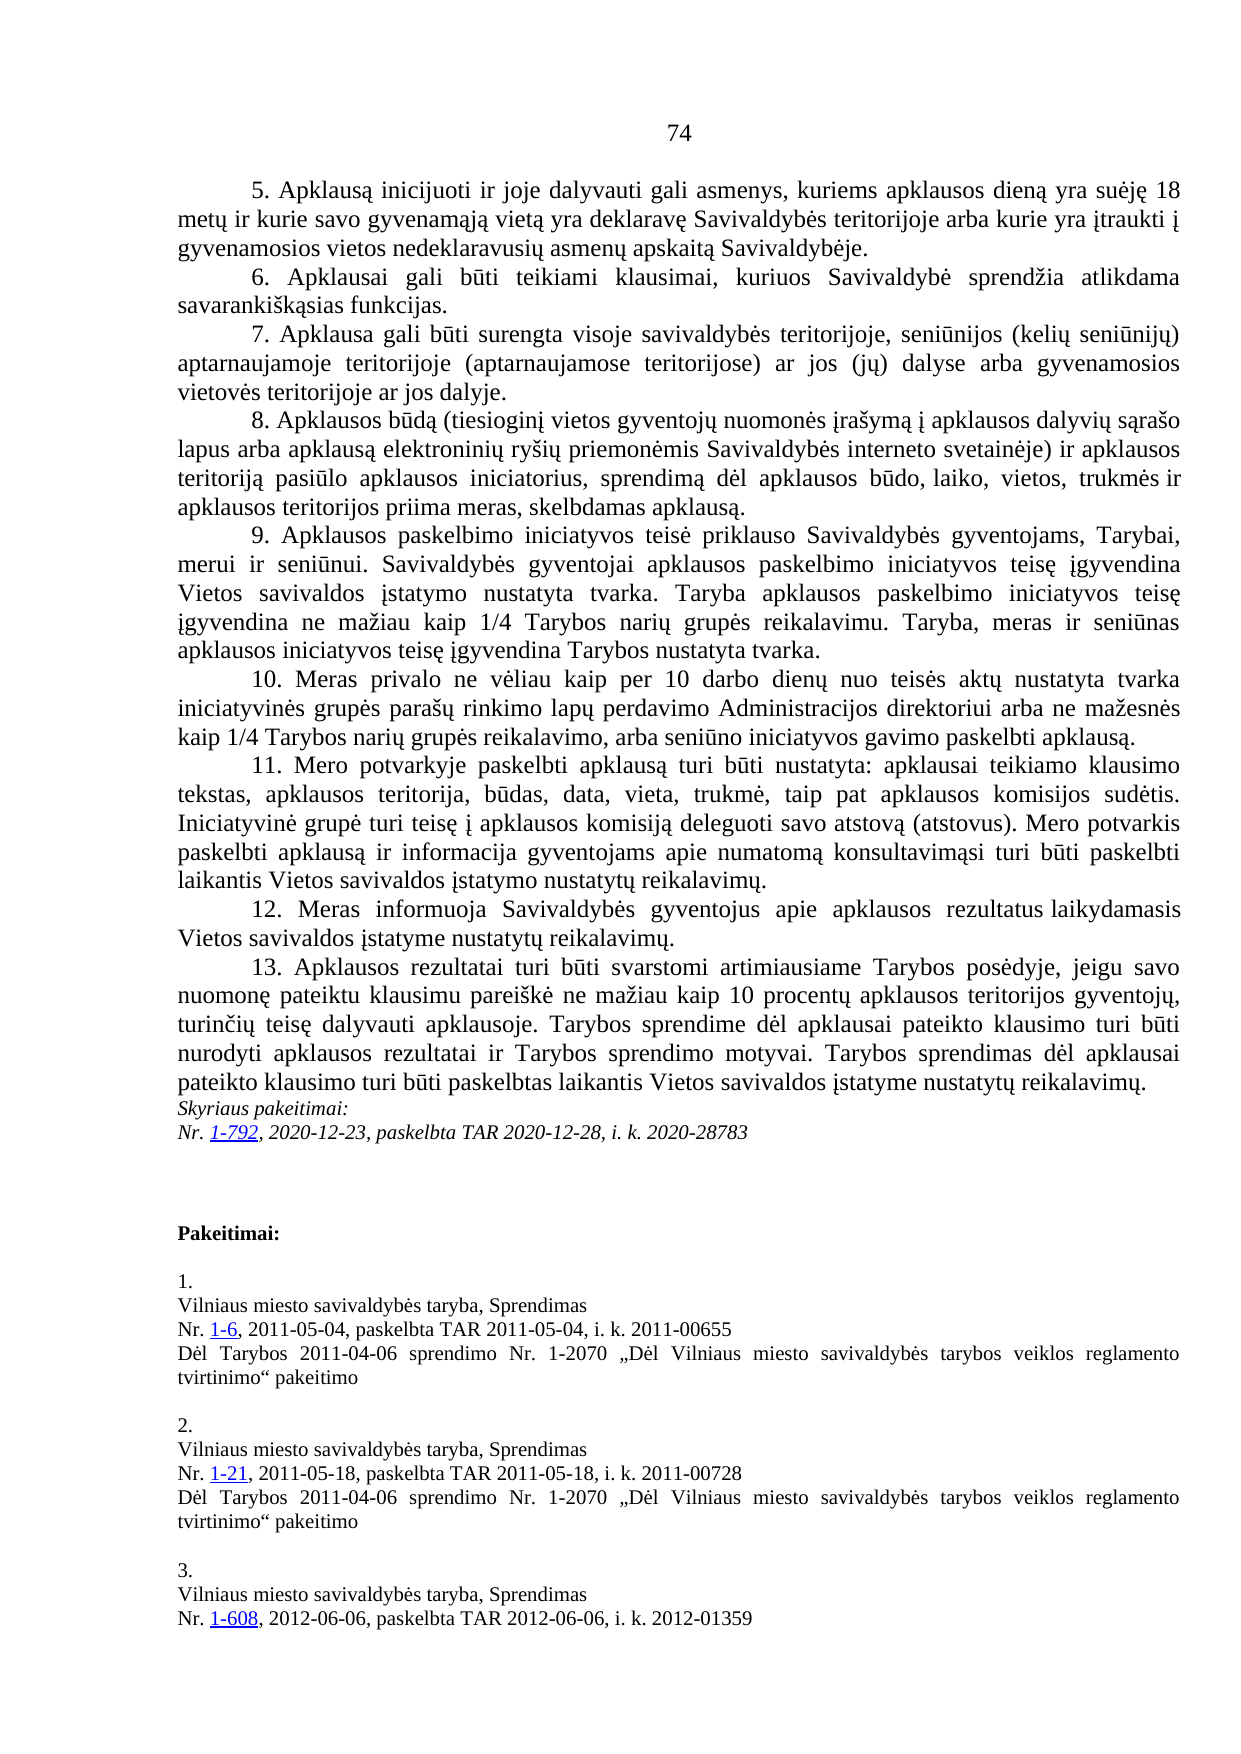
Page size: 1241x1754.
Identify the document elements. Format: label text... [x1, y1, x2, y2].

text 5. Apklausą inicijuoti ir joje dalyvauti gali asmenys, kuriems apklausos dieną yra suėję 18 metų ir kurie savo gyvenamąją vietą yra deklaravę Savivaldybės teritorijoje arba kurie yra įtraukti į gyvenamosios vietos nedeklaravusių asmenų apskaitą Savivaldybėje. [177, 176, 1181, 262]
text Pakeitimai: [177, 1221, 1181, 1245]
text 1. [177, 1269, 1181, 1293]
text Nr. 1-6, 2011-05-04, paskelbta TAR 2011-05-04, i. k. 2011-00655 [177, 1317, 1181, 1341]
text 13. Apklausos rezultatai turi būti svarstomi artimiausiame Tarybos posėdyje, jeigu savo nuomonę pateiktu klausimu pareiškė ne mažiau kaip 10 procentų apklausos teritorijos gyventojų, turinčių teisę dalyvauti apklausoje. Tarybos sprendime dėl apklausai pateikto klausimo turi būti nurodyti apklausos rezultatai ir Tarybos sprendimo motyvai. Tarybos sprendimas dėl apklausai pateikto klausimo turi būti paskelbtas laikantis Vietos savivaldos įstatyme nustatytų reikalavimų. [177, 952, 1181, 1096]
text Dėl Tarybos 2011-04-06 sprendimo Nr. 1-2070 „Dėl Vilniaus miesto savivaldybės tarybos veiklos reglamento tvirtinimo“ pakeitimo [177, 1341, 1181, 1389]
text 11. Mero potvarkyje paskelbti apklausą turi būti nustatyta: apklausai teikiamo klausimo tekstas, apklausos teritorija, būdas, data, vieta, trukmė, taip pat apklausos komisijos sudėtis. Iniciatyvinė grupė turi teisę į apklausos komisiją deleguoti savo atstovą (atstovus). Mero potvarkis paskelbti apklausą ir informacija gyventojams apie numatomą konsultavimąsi turi būti paskelbti laikantis Vietos savivaldos įstatymo nustatytų reikalavimų. [177, 751, 1181, 894]
text 3. [177, 1557, 1181, 1582]
text Nr. 1-792, 2020-12-23, paskelbta TAR 2020-12-28, i. k. 2020-28783 [177, 1120, 1181, 1144]
text Skyriaus pakeitimai: [177, 1096, 1181, 1120]
text 10. Meras privalo ne vėliau kaip per 10 darbo dienų nuo teisės aktų nustatyta tvarka iniciatyvinės grupės parašų rinkimo lapų perdavimo Administracijos direktoriui arba ne mažesnės kaip 1/4 Tarybos narių grupės reikalavimo, arba seniūno iniciatyvos gavimo paskelbti apklausą. [177, 664, 1181, 751]
text Nr. 1-608, 2012-06-06, paskelbta TAR 2012-06-06, i. k. 2012-01359 [177, 1606, 1181, 1630]
text Dėl Tarybos 2011-04-06 sprendimo Nr. 1-2070 „Dėl Vilniaus miesto savivaldybės tarybos veiklos reglamento tvirtinimo“ pakeitimo [177, 1485, 1181, 1533]
text 12. Meras informuoja Savivaldybės gyventojus apie apklausos rezultatus laikydamasis Vietos savivaldos įstatyme nustatytų reikalavimų. [177, 894, 1181, 952]
text 7. Apklausa gali būti surengta visoje savivaldybės teritorijoje, seniūnijos (kelių seniūnijų) aptarnaujamoje teritorijoje (aptarnaujamose teritorijose) ar jos (jų) dalyse arba gyvenamosios vietovės teritorijoje ar jos dalyje. [177, 319, 1181, 406]
text Vilniaus miesto savivaldybės taryba, Sprendimas [177, 1293, 1181, 1317]
text 8. Apklausos būdą (tiesioginį vietos gyventojų nuomonės įrašymą į apklausos dalyvių sąrašo lapus arba apklausą elektroninių ryšių priemonėmis Savivaldybės interneto svetainėje) ir apklausos teritoriją pasiūlo apklausos iniciatorius, sprendimą dėl apklausos būdo, laiko, vietos, trukmės ir apklausos teritorijos priima meras, skelbdamas apklausą. [177, 406, 1181, 521]
text Nr. 1-21, 2011-05-18, paskelbta TAR 2011-05-18, i. k. 2011-00728 [177, 1461, 1181, 1485]
text 9. Apklausos paskelbimo iniciatyvos teisė priklauso Savivaldybės gyventojams, Tarybai, merui ir seniūnui. Savivaldybės gyventojai apklausos paskelbimo iniciatyvos teisę įgyvendina Vietos savivaldos įstatymo nustatyta tvarka. Taryba apklausos paskelbimo iniciatyvos teisę įgyvendina ne mažiau kaip 1/4 Tarybos narių grupės reikalavimu. Taryba, meras ir seniūnas apklausos iniciatyvos teisę įgyvendina Tarybos nustatyta tvarka. [177, 521, 1181, 664]
text 2. [177, 1413, 1181, 1437]
text Vilniaus miesto savivaldybės taryba, Sprendimas [177, 1437, 1181, 1461]
text 6. Apklausai gali būti teikiami klausimai, kuriuos Savivaldybė sprendžia atlikdama savarankiškąsias funkcijas. [177, 262, 1181, 319]
text Vilniaus miesto savivaldybės taryba, Sprendimas [177, 1582, 1181, 1606]
